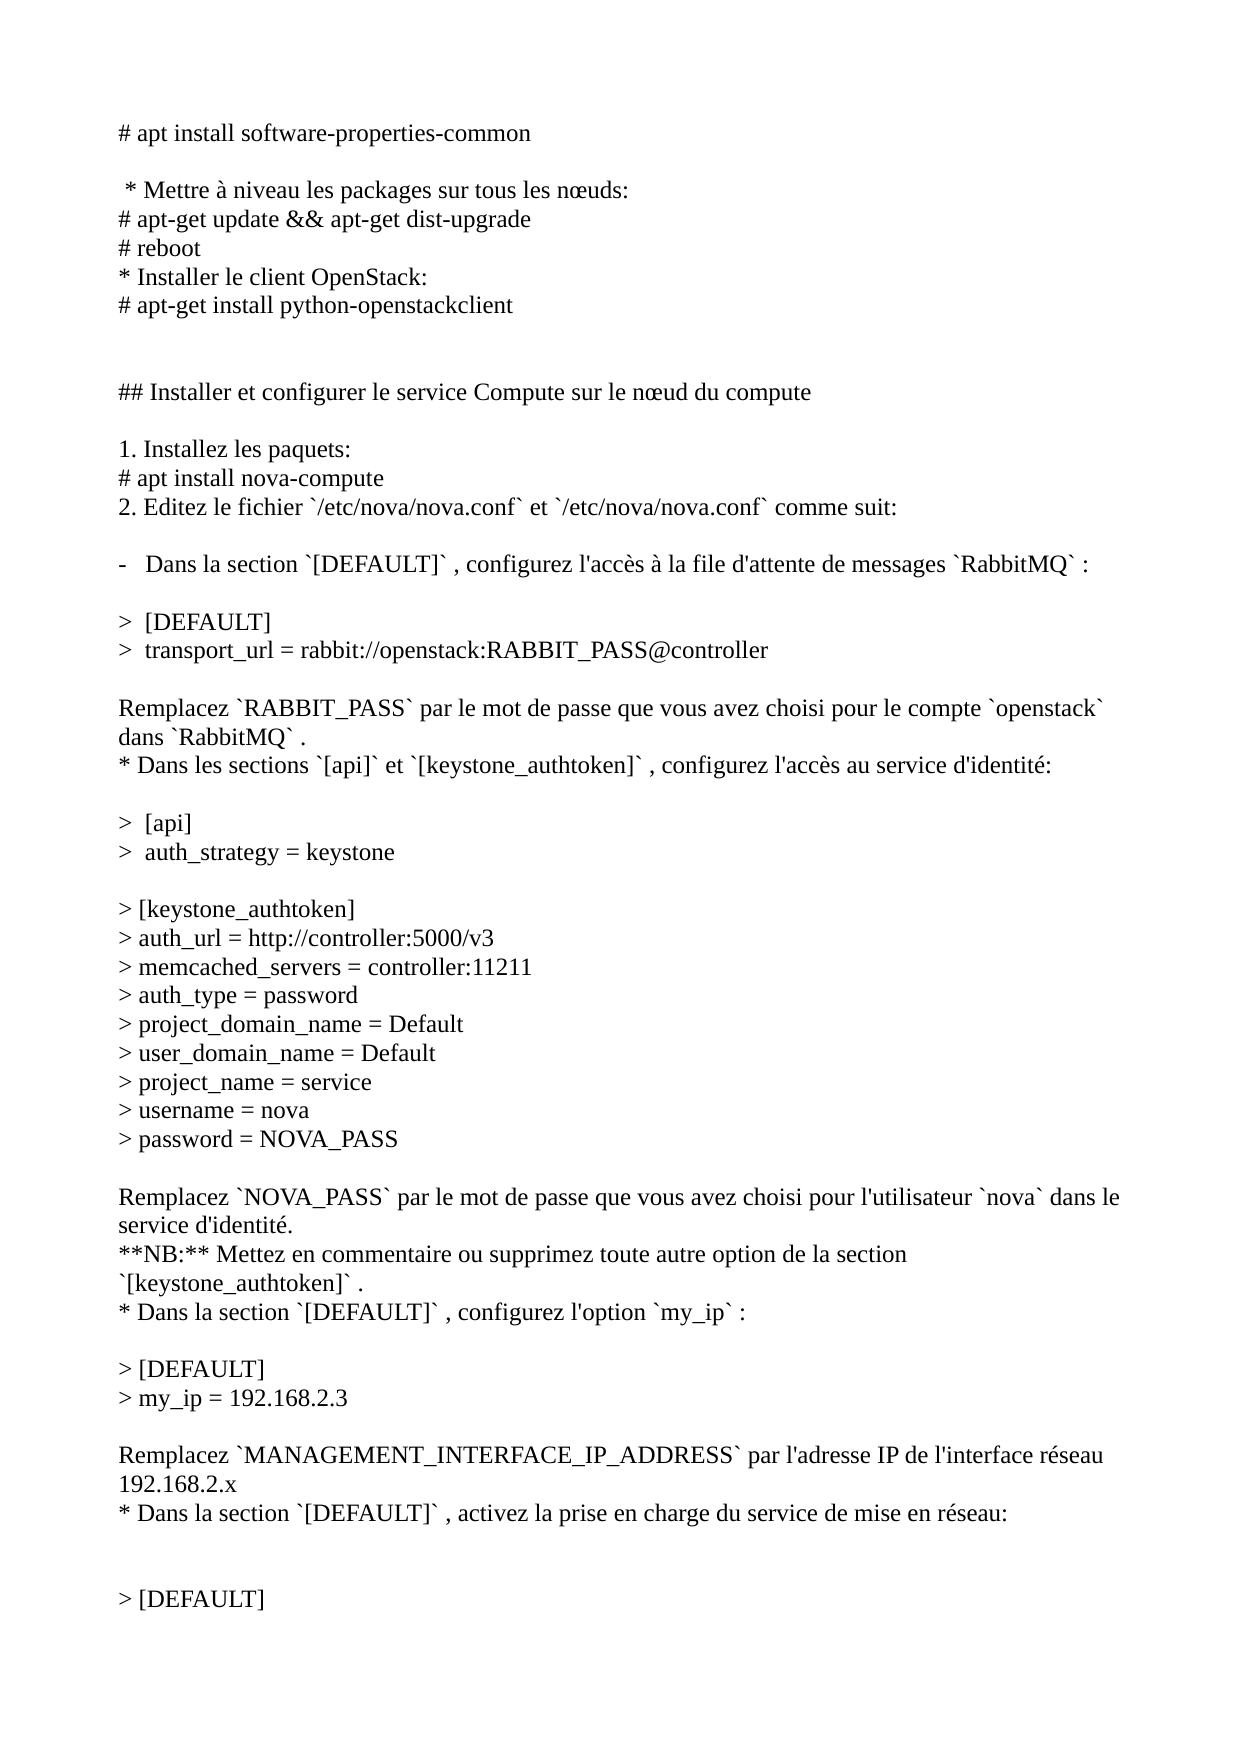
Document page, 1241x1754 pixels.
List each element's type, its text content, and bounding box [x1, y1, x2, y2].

text # apt install nova-compute [118, 463, 1122, 492]
text > auth_type = password [118, 981, 1122, 1009]
text > memcached_servers = controller:11211 [118, 952, 1122, 981]
text * Dans les sections `[api]` et `[keystone_authtoken]` , configurez l'accès au service d'identité: [118, 751, 1122, 779]
text # reboot [118, 233, 1122, 262]
text > username = nova [118, 1096, 1122, 1124]
text > project_domain_name = Default [118, 1009, 1122, 1038]
text > my_ip = 192.168.2.3 [118, 1383, 1122, 1412]
text > user_domain_name = Default [118, 1038, 1122, 1067]
text # apt install software-properties-common [118, 118, 1122, 147]
text **NB:** Mettez en commentaire ou supprimez toute autre option de la section `[keystone_authtoken]` . [118, 1239, 1122, 1297]
text > transport_url = rabbit://openstack:RABBIT_PASS@controller [118, 636, 1122, 664]
text > project_name = service [118, 1067, 1122, 1096]
text > [DEFAULT] [118, 1584, 1122, 1613]
text > [keystone_authtoken] [118, 894, 1122, 923]
text ## Installer et configurer le service Compute sur le nœud du compute [118, 377, 1122, 406]
text > [DEFAULT] [118, 607, 1122, 636]
text 2. Editez le fichier `/etc/nova/nova.conf` et `/etc/nova/nova.conf` comme suit: [118, 492, 1122, 521]
text > [DEFAULT] [118, 1354, 1122, 1383]
text * Installer le client OpenStack: [118, 262, 1122, 291]
text Remplacez `NOVA_PASS` par le mot de passe que vous avez choisi pour l'utilisateur `nova` dans le service d'identité. [118, 1182, 1122, 1239]
text > password = NOVA_PASS [118, 1124, 1122, 1153]
text Remplacez `RABBIT_PASS` par le mot de passe que vous avez choisi pour le compte `openstack` dans `RabbitMQ` . [118, 693, 1122, 751]
text - Dans la section `[DEFAULT]` , configurez l'accès à la file d'attente de messages `RabbitMQ` : [118, 549, 1122, 578]
text > auth_strategy = keystone [118, 837, 1122, 866]
text * Mettre à niveau les packages sur tous les nœuds: [118, 176, 1122, 204]
text Remplacez `MANAGEMENT_INTERFACE_IP_ADDRESS` par l'adresse IP de l'interface réseau 192.168.2.x [118, 1441, 1122, 1498]
text > [api] [118, 808, 1122, 837]
text # apt-get update && apt-get dist-upgrade [118, 204, 1122, 233]
text * Dans la section `[DEFAULT]` , configurez l'option `my_ip` : [118, 1297, 1122, 1326]
text > auth_url = http://controller:5000/v3 [118, 923, 1122, 952]
text 1. Installez les paquets: [118, 434, 1122, 463]
text * Dans la section `[DEFAULT]` , activez la prise en charge du service de mise en réseau: [118, 1498, 1122, 1527]
text # apt-get install python-openstackclient [118, 291, 1122, 319]
